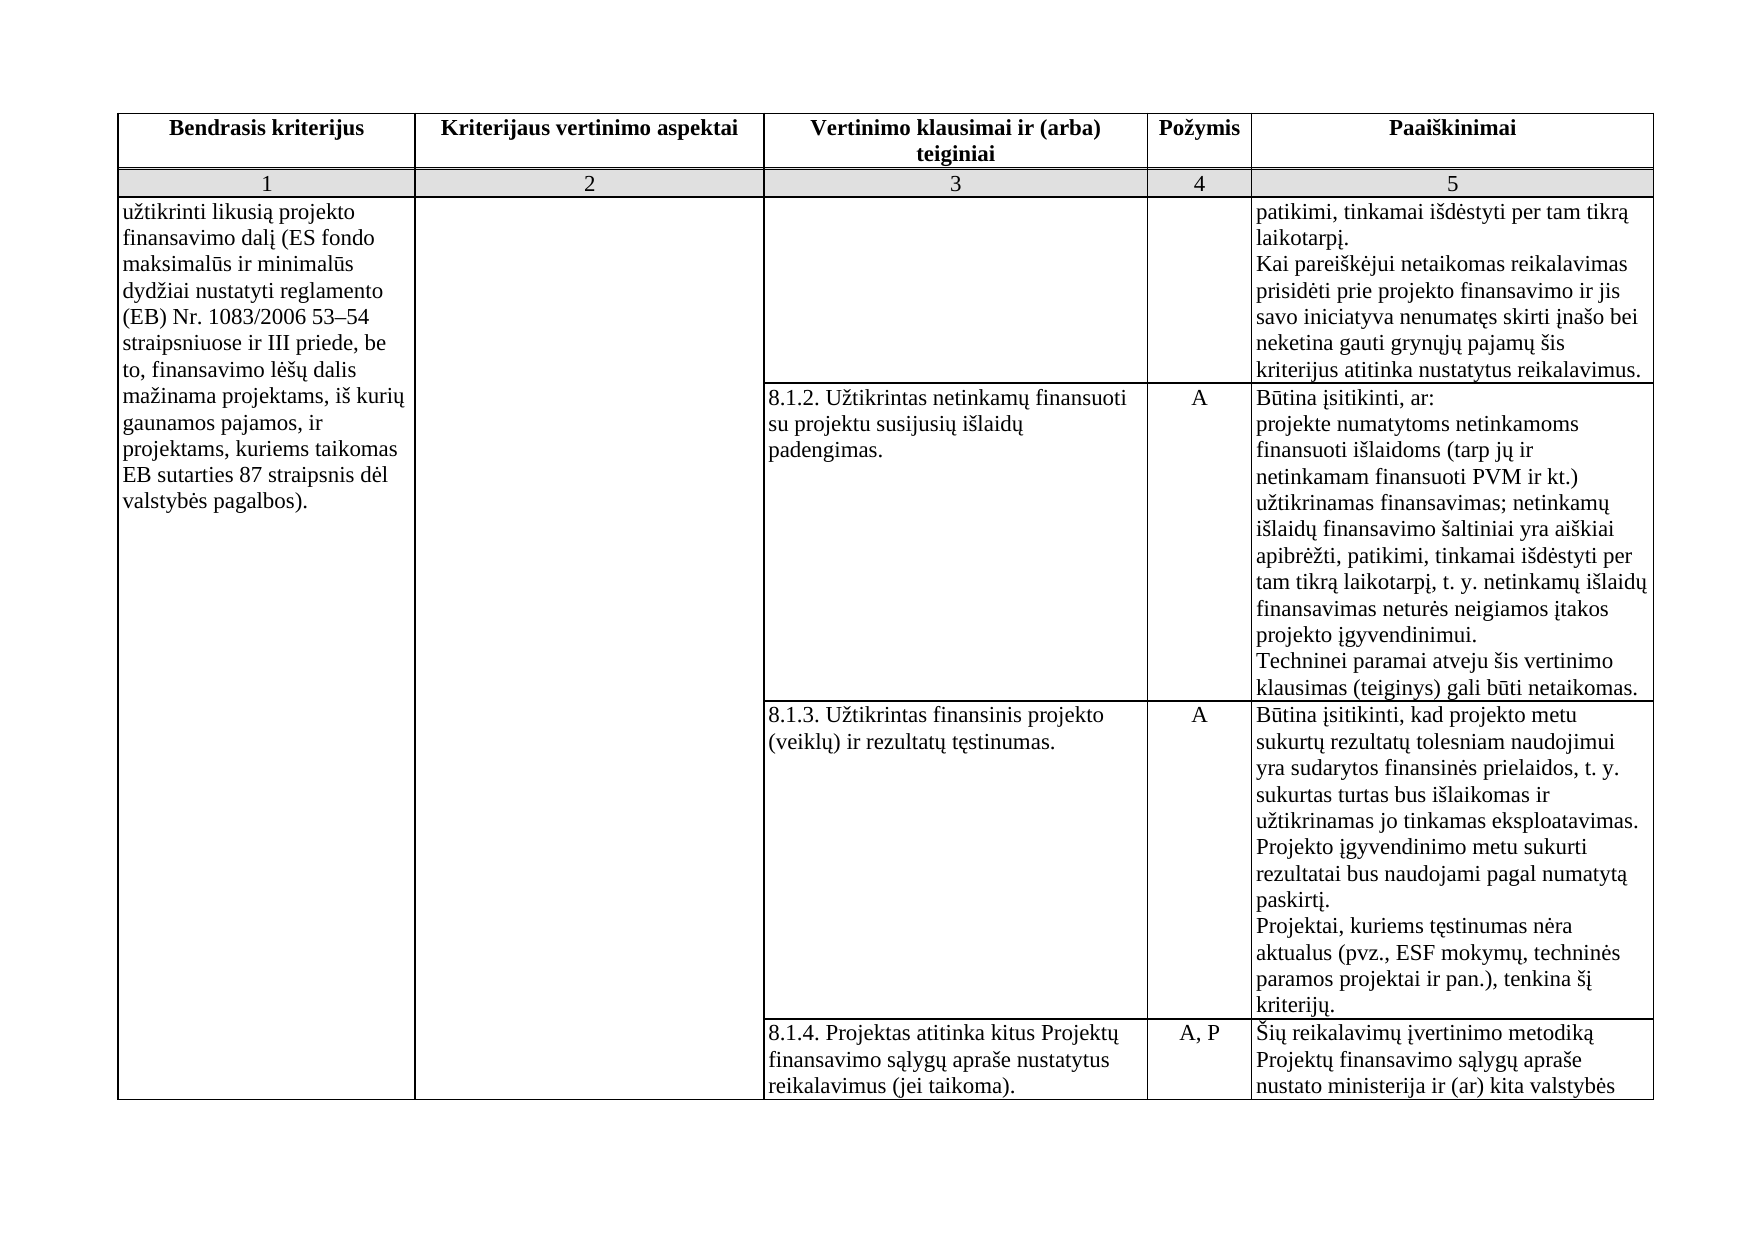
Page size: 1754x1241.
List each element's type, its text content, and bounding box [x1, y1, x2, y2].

table_cell A [1148, 384, 1251, 700]
table_cell 2 [416, 170, 763, 196]
table_cell užtikrinti likusią projekto finansavimo dalį (ES fondo maksimalūs ir minimalūs dydžiai nustatyti reglamento (EB) Nr. 1083/2006 53–54 straipsniuose ir III priede, be to, finansavimo lėšų dalis mažinama projektams, iš kurių gaunamos pajamos, ir projektams, kuriems taikomas EB sutarties 87 straipsnis dėl valstybės pagalbos). [119, 198, 414, 1098]
table_cell [765, 198, 1147, 382]
table_cell patikimi, tinkamai išdėstyti per tam tikrą laikotarpį. Kai pareiškėjui netaikomas reikalavimas prisidėti prie projekto finansavimo ir jis savo iniciatyva nenumatęs skirti įnašo bei neketina gauti grynųjų pajamų šis kriterijus atitinka nustatytus reikalavimus. [1252, 198, 1653, 382]
table_header Kriterijaus vertinimo aspektai [416, 114, 763, 167]
table_cell 5 [1252, 170, 1653, 196]
table_cell A, P [1148, 1020, 1251, 1098]
table_cell [1148, 198, 1251, 382]
table_cell Būtina įsitikinti, kad projekto metu sukurtų rezultatų tolesniam naudojimui yra sudarytos finansinės prielaidos, t. y. sukurtas turtas bus išlaikomas ir užtikrinamas jo tinkamas eksploatavimas. Projekto įgyvendinimo metu sukurti rezultatai bus naudojami pagal numatytą paskirtį. Projektai, kuriems tęstinumas nėra aktualus (pvz., ESF mokymų, techninės paramos projektai ir pan.), tenkina šį kriterijų. [1252, 702, 1653, 1018]
table_cell 4 [1148, 170, 1251, 196]
table_cell A [1148, 702, 1251, 1018]
table_header Paaiškinimai [1252, 114, 1653, 167]
table_cell Šių reikalavimų įvertinimo metodiką Projektų finansavimo sąlygų apraše nustato ministerija ir (ar) kita valstybės [1252, 1020, 1653, 1098]
table_cell [416, 198, 763, 1098]
table_header Vertinimo klausimai ir (arba) teiginiai [765, 114, 1147, 167]
table_cell 8.1.4. Projektas atitinka kitus Projektų finansavimo sąlygų apraše nustatytus reikalavimus (jei taikoma). [765, 1020, 1147, 1098]
table_cell 3 [765, 170, 1147, 196]
table_cell 8.1.2. Užtikrintas netinkamų finansuoti su projektu susijusių išlaidų padengimas. [765, 384, 1147, 700]
table_header Bendrasis kriterijus [119, 114, 414, 167]
table_cell Būtina įsitikinti, ar: projekte numatytoms netinkamoms finansuoti išlaidoms (tarp jų ir netinkamam finansuoti PVM ir kt.) užtikrinamas finansavimas; netinkamų išlaidų finansavimo šaltiniai yra aiškiai apibrėžti, patikimi, tinkamai išdėstyti per tam tikrą laikotarpį, t. y. netinkamų išlaidų finansavimas neturės neigiamos įtakos projekto įgyvendinimui. Techninei paramai atveju šis vertinimo klausimas (teiginys) gali būti netaikomas. [1252, 384, 1653, 700]
table_cell 1 [119, 170, 414, 196]
table_header Požymis [1148, 114, 1251, 167]
table_cell 8.1.3. Užtikrintas finansinis projekto (veiklų) ir rezultatų tęstinumas. [765, 702, 1147, 1018]
